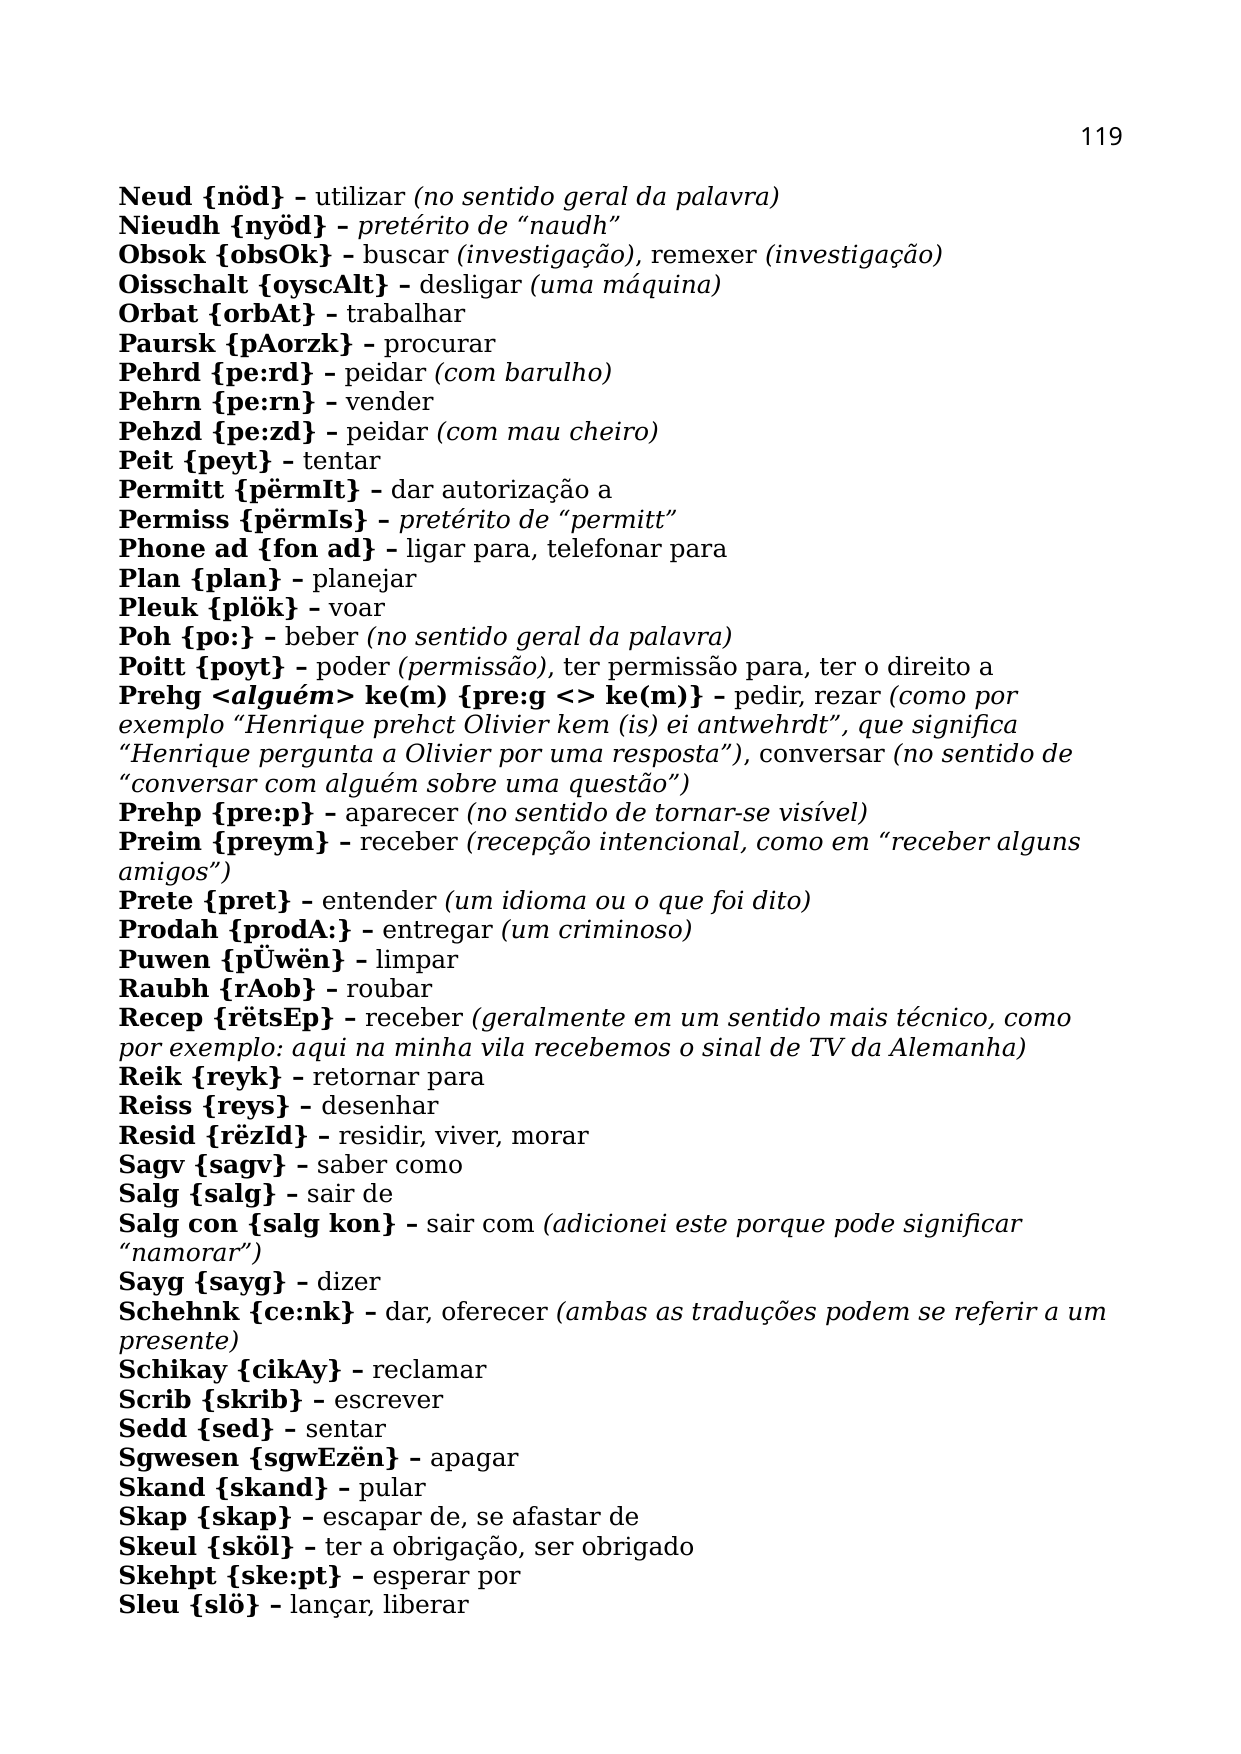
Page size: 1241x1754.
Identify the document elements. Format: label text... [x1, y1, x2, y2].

text Skehpt {ske:pt} – esperar por [118, 1561, 1123, 1590]
text Obsok {obsOk} – buscar (investigação), remexer (investigação) [118, 240, 1123, 270]
text Neud {nöd} – utilizar (no sentido geral da palavra) [118, 182, 1123, 211]
text Pleuk {plök} – voar [118, 593, 1123, 622]
text Plan {plan} – planejar [118, 563, 1123, 593]
text Scrib {skrib} – escrever [118, 1384, 1123, 1414]
text Preim {preym} – receber (recepção intencional, como em “receber alguns amigos”) [118, 827, 1123, 886]
text Skand {skand} – pular [118, 1473, 1123, 1502]
text Pehrd {pe:rd} – peidar (com barulho) [118, 358, 1123, 387]
text Sagv {sagv} – saber como [118, 1150, 1123, 1179]
text Sedd {sed} – sentar [118, 1414, 1123, 1443]
text Sleu {slö} – lançar, liberar [118, 1590, 1123, 1619]
text Sayg {sayg} – dizer [118, 1267, 1123, 1297]
text Oisschalt {oyscAlt} – desligar (uma máquina) [118, 270, 1123, 299]
text Puwen {pÜwën} – limpar [118, 944, 1123, 974]
text Skap {skap} – escapar de, se afastar de [118, 1502, 1123, 1531]
text Reiss {reys} – desenhar [118, 1091, 1123, 1121]
text Pehrn {pe:rn} – vender [118, 387, 1123, 417]
text Poh {po:} – beber (no sentido geral da palavra) [118, 622, 1123, 652]
text Raubh {rAob} – roubar [118, 974, 1123, 1003]
text Resid {rëzId} – residir, viver, morar [118, 1121, 1123, 1150]
text Salg con {salg kon} – sair com (adicionei este porque pode significar “namorar”) [118, 1209, 1123, 1267]
text Sgwesen {sgwEzën} – apagar [118, 1443, 1123, 1473]
text Permiss {përmIs} – pretérito de “permitt” [118, 505, 1123, 534]
text Phone ad {fon ad} – ligar para, telefonar para [118, 534, 1123, 563]
text Prodah {prodA:} – entregar (um criminoso) [118, 915, 1123, 944]
text Poitt {poyt} – poder (permissão), ter permissão para, ter o direito a [118, 652, 1123, 681]
text Prehg <alguém> ke(m) {pre:g <> ke(m)} – pedir, rezar (como por exemplo “Henrique prehct Olivier kem (is) ei antwehrdt”, que significa “Henrique pergunta a Olivier por uma resposta”), conversar (no sentido de “conversar com alguém sobre uma questão”) [118, 681, 1123, 798]
text Reik {reyk} – retornar para [118, 1062, 1123, 1091]
text Salg {salg} – sair de [118, 1179, 1123, 1209]
text Paursk {pAorzk} – procurar [118, 328, 1123, 358]
text Recep {rëtsEp} – receber (geralmente em um sentido mais técnico, como por exemplo: aqui na minha vila recebemos o sinal de TV da Alemanha) [118, 1003, 1123, 1062]
text Orbat {orbAt} – trabalhar [118, 299, 1123, 328]
text Schehnk {ce:nk} – dar, oferecer (ambas as traduções podem se referir a um presente) [118, 1297, 1123, 1355]
text Peit {peyt} – tentar [118, 446, 1123, 475]
text Nieudh {nyöd} – pretérito de “naudh” [118, 211, 1123, 240]
text Schikay {cikAy} – reclamar [118, 1355, 1123, 1384]
text Permitt {përmIt} – dar autorização a [118, 475, 1123, 505]
text Prehp {pre:p} – aparecer (no sentido de tornar-se visível) [118, 798, 1123, 827]
text Prete {pret} – entender (um idioma ou o que foi dito) [118, 886, 1123, 915]
text Pehzd {pe:zd} – peidar (com mau cheiro) [118, 417, 1123, 446]
text Skeul {sköl} – ter a obrigação, ser obrigado [118, 1531, 1123, 1561]
